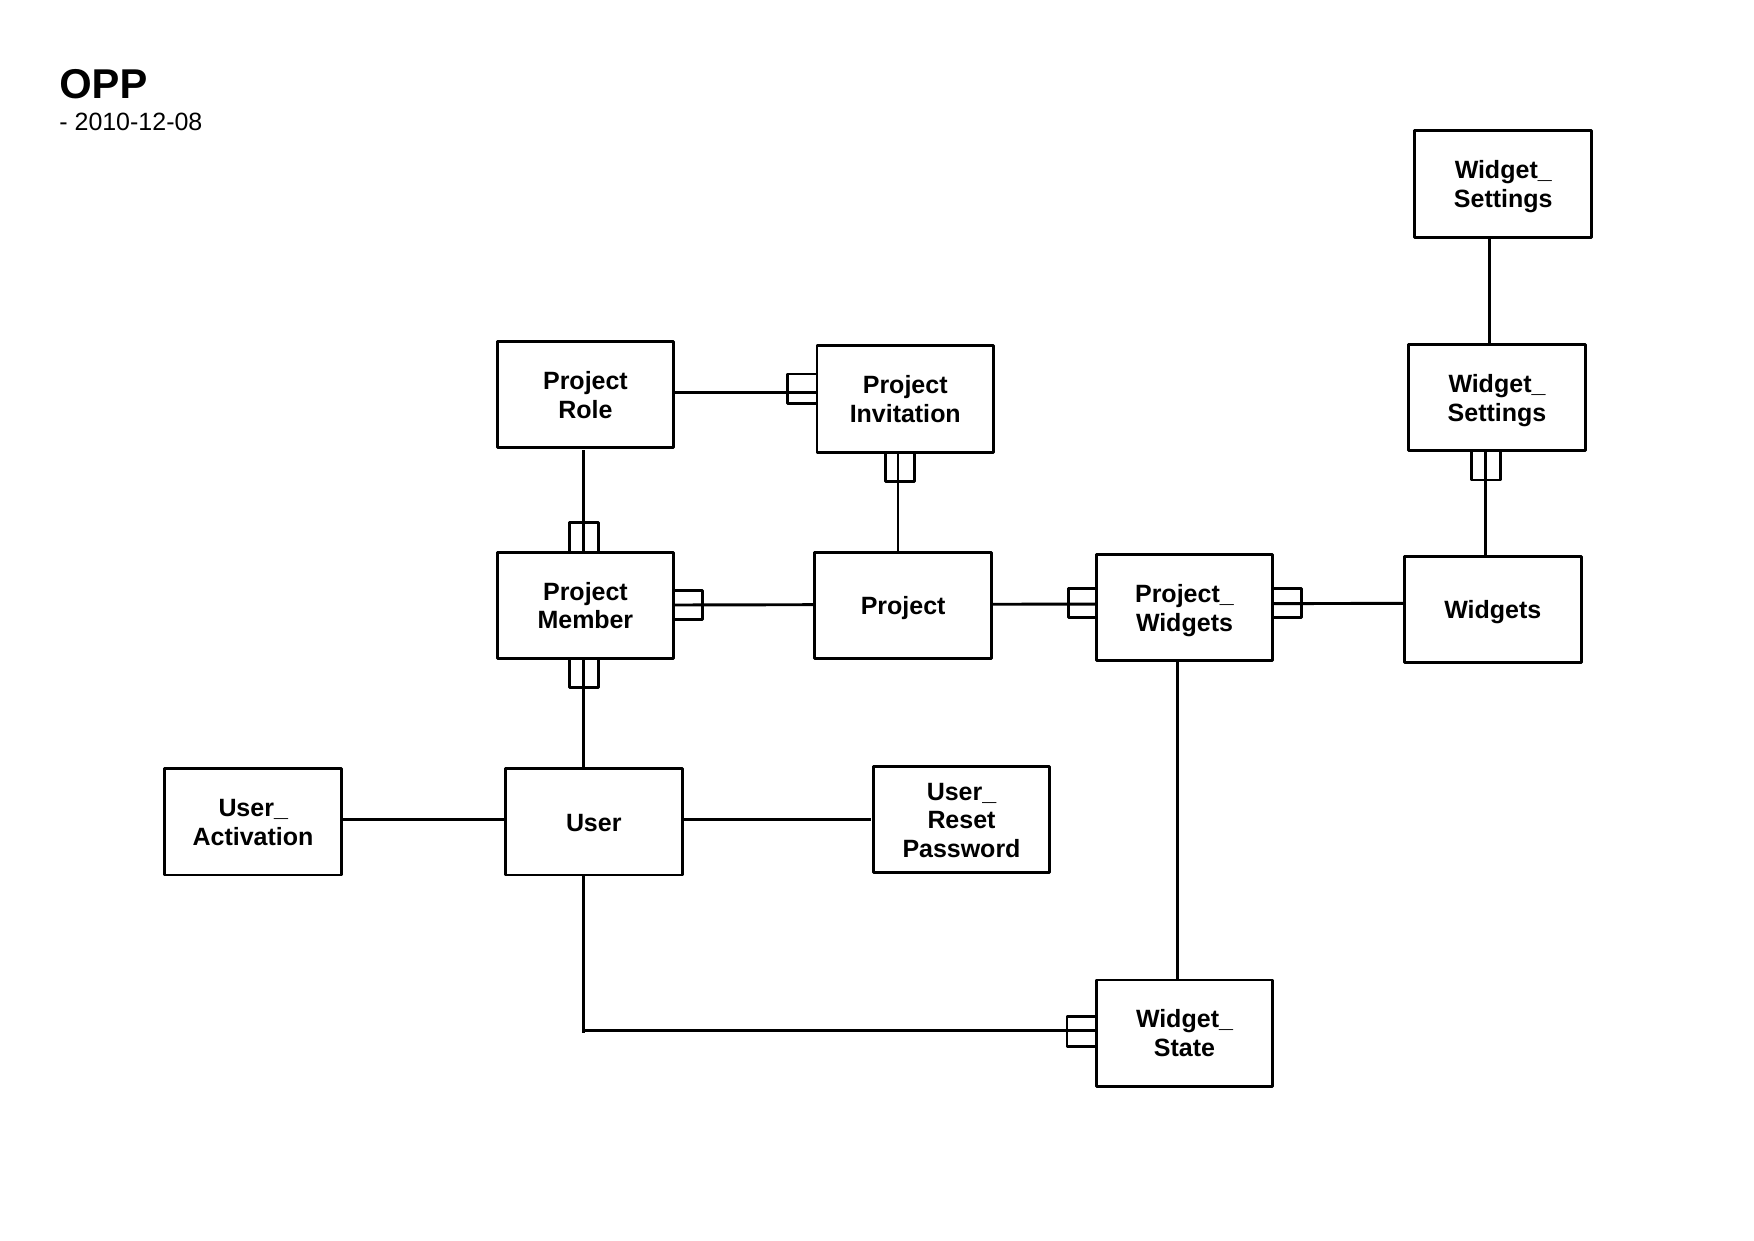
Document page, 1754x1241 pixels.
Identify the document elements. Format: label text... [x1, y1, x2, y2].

text - 2010-12-08 [59, 107, 1695, 136]
text OPP [59, 59, 1695, 107]
